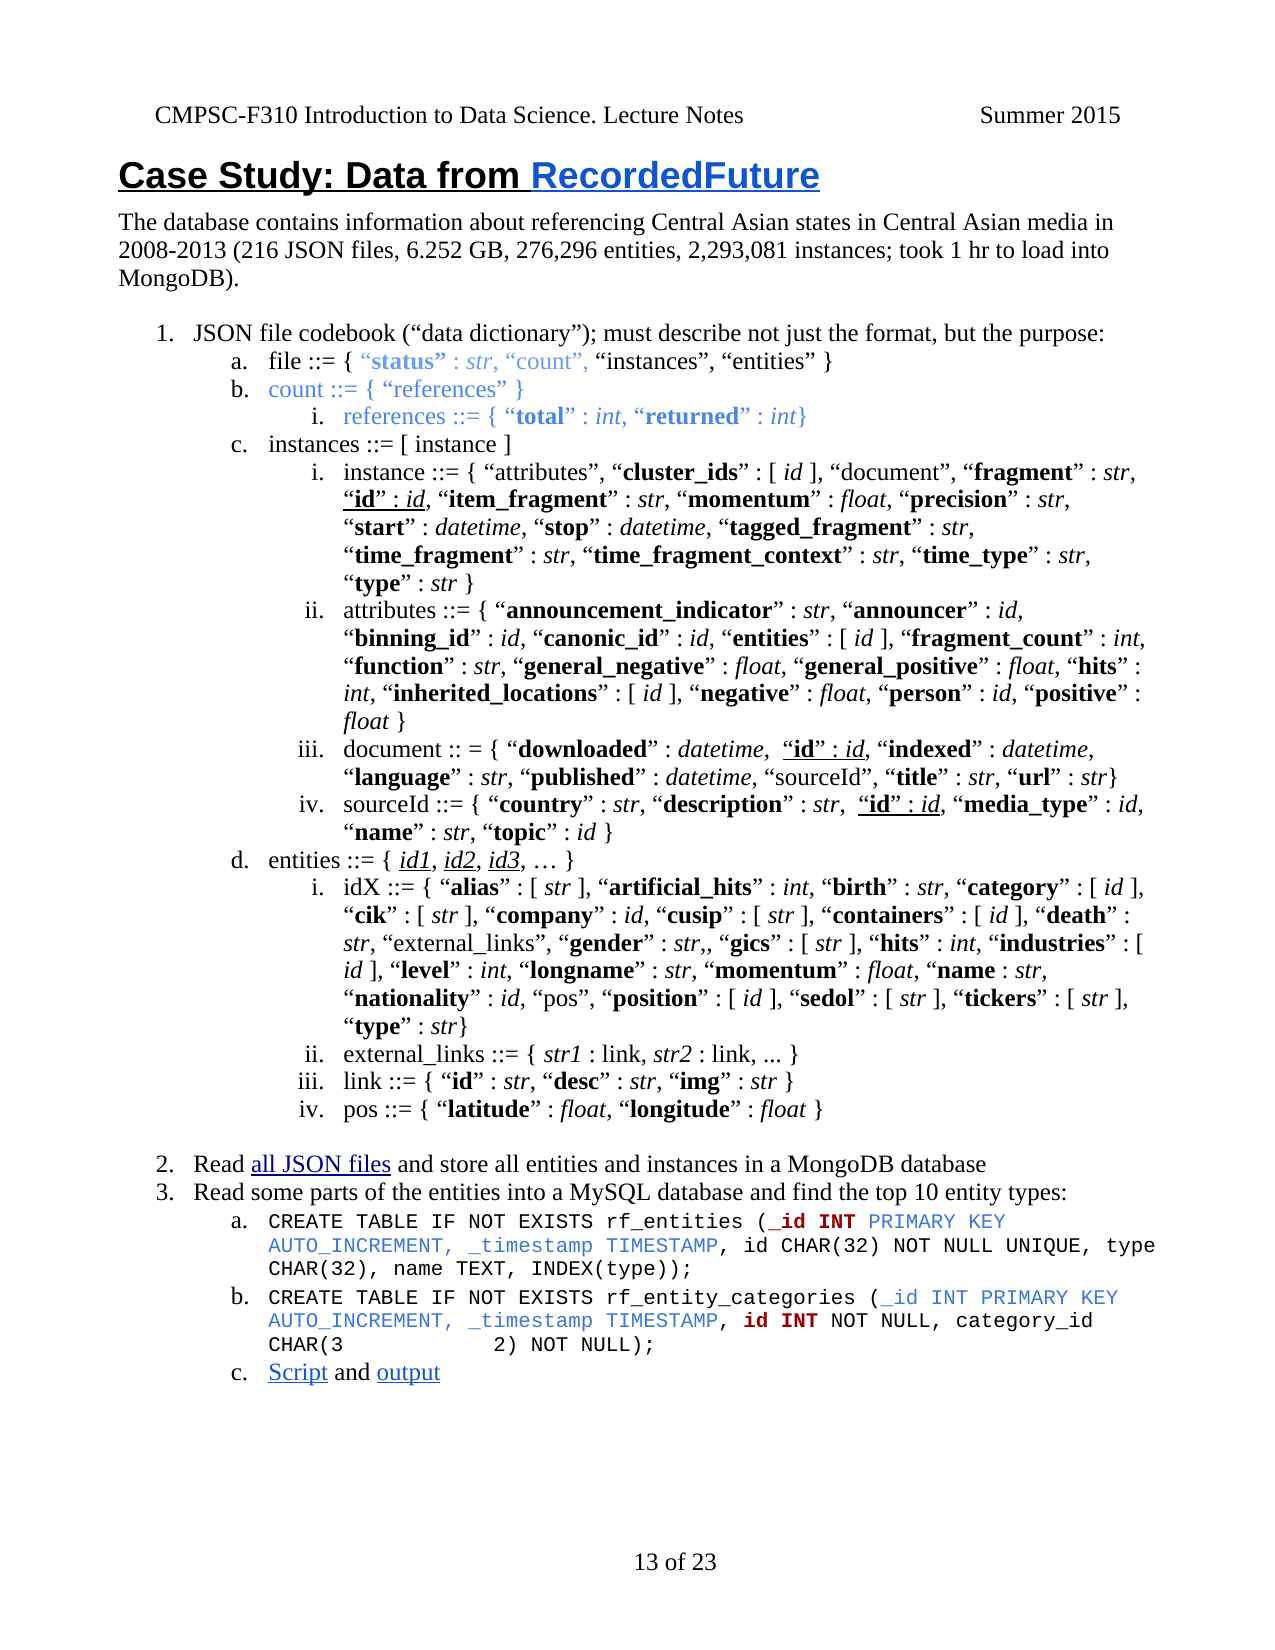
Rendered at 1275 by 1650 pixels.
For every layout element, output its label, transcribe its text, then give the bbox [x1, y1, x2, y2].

list CREATE TABLE IF NOT EXISTS rf_entity_categories (_id INT PRIMARY KEY AUTO_INCREMENT, _timestamp TIMESTAMP, id INT NOT NULL, category_id CHAR(3 2) NOT NULL); [231, 1282, 1157, 1358]
list instances ::= [ instance ] [231, 430, 1157, 458]
list link ::= { “id” : str, “desc” : str, “img” : str } [118, 1067, 1157, 1095]
list attributes ::= { “announcement_indicator” : str, “announcer” : id, “binning_id” : id, “canonic_id” : id, “entities” : [ id ], “fragment_count” : int, “function” : str, “general_negative” : float, “general_positive” : float, “hits” : int, “inherited_locations” : [ id ], “negative” : float, “person” : id, “positive” : float } [118, 596, 1157, 735]
list CREATE TABLE IF NOT EXISTS rf_entities (_id INT PRIMARY KEY AUTO_INCREMENT, _timestamp TIMESTAMP, id CHAR(32) NOT NULL UNIQUE, type CHAR(32), name TEXT, INDEX(type)); [231, 1206, 1157, 1282]
list Read all JSON files and store all entities and instances in a MongoDB database [156, 1151, 1157, 1178]
list JSON file codebook (“data dictionary”); must describe not just the format, but the purpose: [156, 319, 1157, 347]
list sourceId ::= { “country” : str, “description” : str, “id” : id, “media_type” : id, “name” : str, “topic” : id } [118, 790, 1157, 846]
list Read some parts of the entities into a MySQL database and find the top 10 entity types: [156, 1178, 1157, 1206]
text The database contains information about referencing Central Asian states in Central Asian media in 2008-2013 (216 JSON files, 6.252 GB, 276,296 entities, 2,293,081 instances; took 1 hr to load into MongoDB). [118, 208, 1157, 292]
subtitle Case Study: Data from RecordedFuture [118, 154, 1157, 196]
list Script and output [231, 1358, 1157, 1385]
list pos ::= { “latitude” : float, “longitude” : float } [118, 1095, 1157, 1123]
list file ::= { “status” : str, “count”, “instances”, “entities” } [231, 347, 1157, 375]
list instance ::= { “attributes”, “cluster_ids” : [ id ], “document”, “fragment” : str, “id” : id, “item_fragment” : str, “momentum” : float, “precision” : str, “start” : datetime, “stop” : datetime, “tagged_fragment” : str, “time_fragment” : str, “time_fragment_context” : str, “time_type” : str, “type” : str } [118, 458, 1157, 596]
list references ::= { “total” : int, “returned” : int} [118, 402, 1157, 430]
list external_links ::= { str1 : link, str2 : link, ... } [118, 1040, 1157, 1067]
list idX ::= { “alias” : [ str ], “artificial_hits” : int, “birth” : str, “category” : [ id ], “cik” : [ str ], “company” : id, “cusip” : [ str ], “containers” : [ id ], “death” : str, “external_links”, “gender” : str,, “gics” : [ str ], “hits” : int, “industries” : [ id ], “level” : int, “longname” : str, “momentum” : float, “name : str, “nationality” : id, “pos”, “position” : [ id ], “sedol” : [ str ], “tickers” : [ str ], “type” : str} [118, 873, 1157, 1040]
list count ::= { “references” } [231, 375, 1157, 402]
list entities ::= { id1, id2, id3, … } [231, 846, 1157, 873]
list document :: = { “downloaded” : datetime, “id” : id, “indexed” : datetime, “language” : str, “published” : datetime, “sourceId”, “title” : str, “url” : str} [118, 735, 1157, 790]
